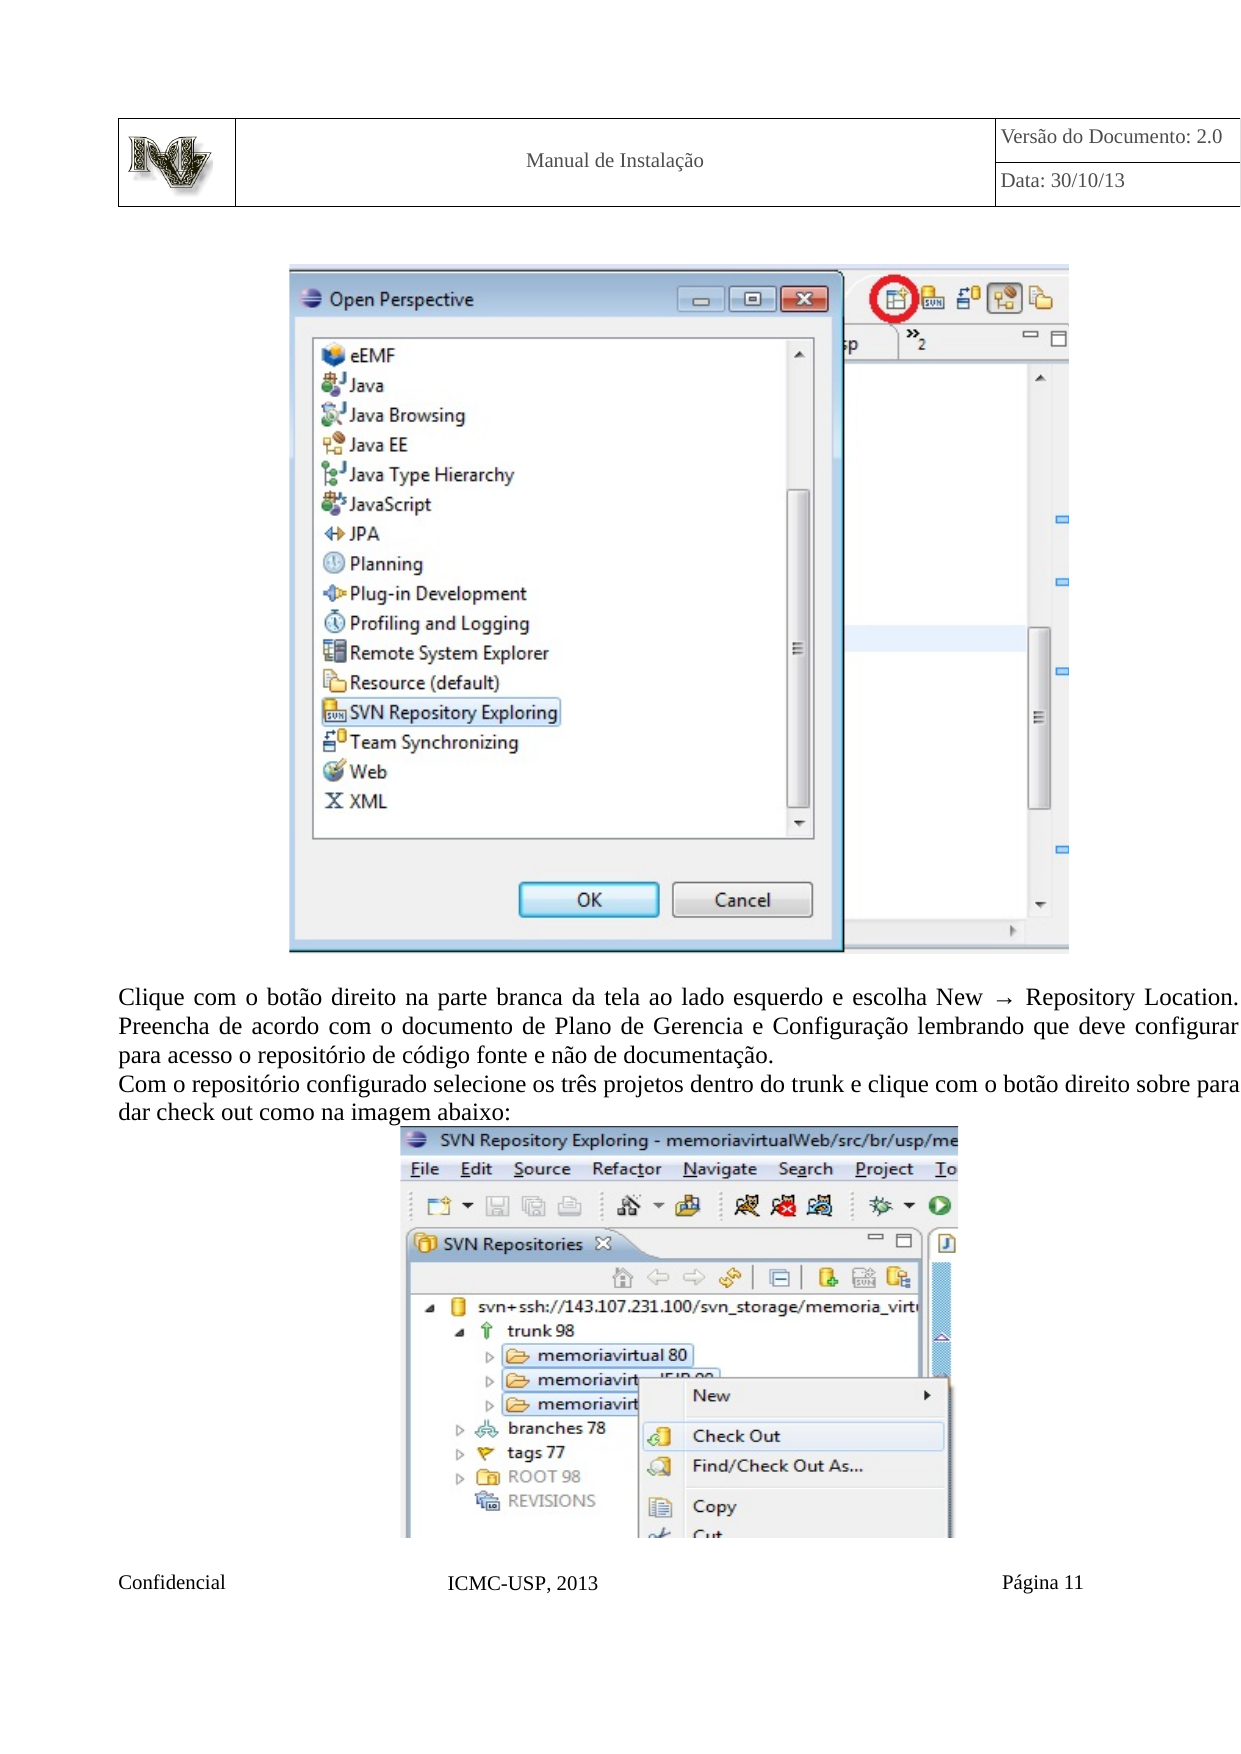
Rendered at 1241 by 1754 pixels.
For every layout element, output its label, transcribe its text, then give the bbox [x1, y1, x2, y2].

text Com o repositório configurado selecione os três projetos dentro do trunk e clique com o botão direito sobre para dar check out como na imagem abaixo: [118, 1069, 1240, 1126]
text Clique com o botão direito na parte branca da tela ao lado esquerdo e escolha New → Repository Location. Preencha de acordo com o documento de Plano de Gerencia e Configuração lembrando que deve configurar para acesso o repositório de código fonte e não de documentação. [118, 982, 1240, 1069]
picture [400, 1126, 959, 1538]
picture [123, 125, 214, 200]
picture [289, 264, 1069, 954]
